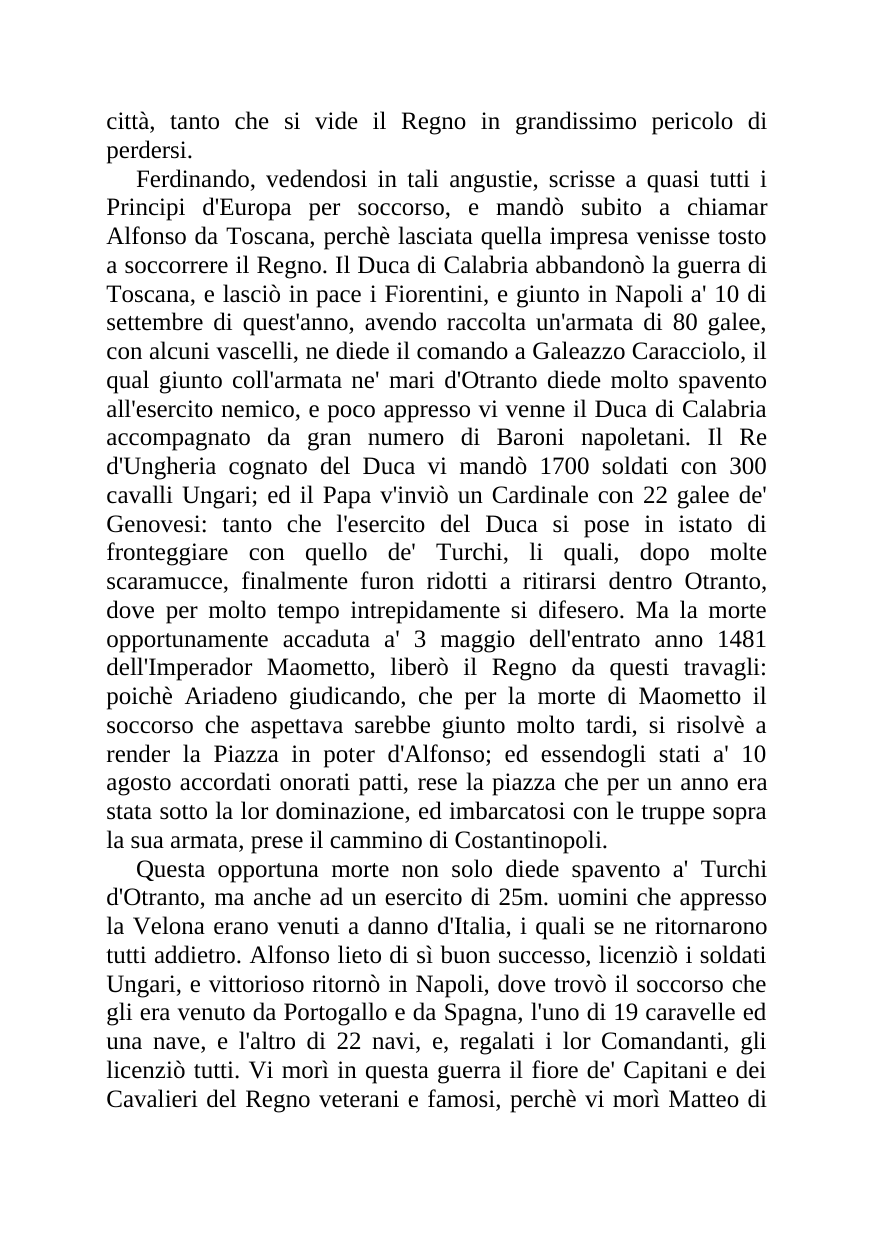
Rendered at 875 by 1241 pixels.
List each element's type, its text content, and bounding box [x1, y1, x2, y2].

text Questa opportuna morte non solo diede spavento a' Turchi d'Otranto, ma anche ad un esercito di 25m. uomini che appresso la Velona erano venuti a danno d'Italia, i quali se ne ritornarono tutti addietro. Alfonso lieto di sì buon successo, licenziò i soldati Ungari, e vittorioso ritornò in Napoli, dove trovò il soccorso che gli era venuto da Portogallo e da Spagna, l'uno di 19 caravelle ed una nave, e l'altro di 22 navi, e, regalati i lor Comandanti, gli licenziò tutti. Vi morì in questa guerra il fiore de' Capitani e dei Cavalieri del Regno veterani e famosi, perchè vi morì Matteo di [106, 854, 768, 1112]
text Ferdinando, vedendosi in tali angustie, scrisse a quasi tutti i Principi d'Europa per soccorso, e mandò subito a chiamar Alfonso da Toscana, perchè lasciata quella impresa venisse tosto a soccorrere il Regno. Il Duca di Calabria abbandonò la guerra di Toscana, e lasciò in pace i Fiorentini, e giunto in Napoli a' 10 di settembre di quest'anno, avendo raccolta un'armata di 80 galee, con alcuni vascelli, ne diede il comando a Galeazzo Caracciolo, il qual giunto coll'armata ne' mari d'Otranto diede molto spavento all'esercito nemico, e poco appresso vi venne il Duca di Calabria accompagnato da gran numero di Baroni napoletani. Il Re d'Ungheria cognato del Duca vi mandò 1700 soldati con 300 cavalli Ungari; ed il Papa v'inviò un Cardinale con 22 galee de' Genovesi: tanto che l'esercito del Duca si pose in istato di fronteggiare con quello de' Turchi, li quali, dopo molte scaramucce, finalmente furon ridotti a ritirarsi dentro Otranto, dove per molto tempo intrepidamente si difesero. Ma la morte opportunamente accaduta a' 3 maggio dell'entrato anno 1481 dell'Imperador Maometto, liberò il Regno da questi travagli: poichè Ariadeno giudicando, che per la morte di Maometto il soccorso che aspettava sarebbe giunto molto tardi, si risolvè a render la Piazza in poter d'Alfonso; ed essendogli stati a' 10 agosto accordati onorati patti, rese la piazza che per un anno era stata sotto la lor dominazione, ed imbarcatosi con le truppe sopra la sua armata, prese il cammino di Costantinopoli. [106, 164, 768, 854]
text città, tanto che si vide il Regno in grandissimo pericolo di perdersi. [106, 106, 768, 164]
